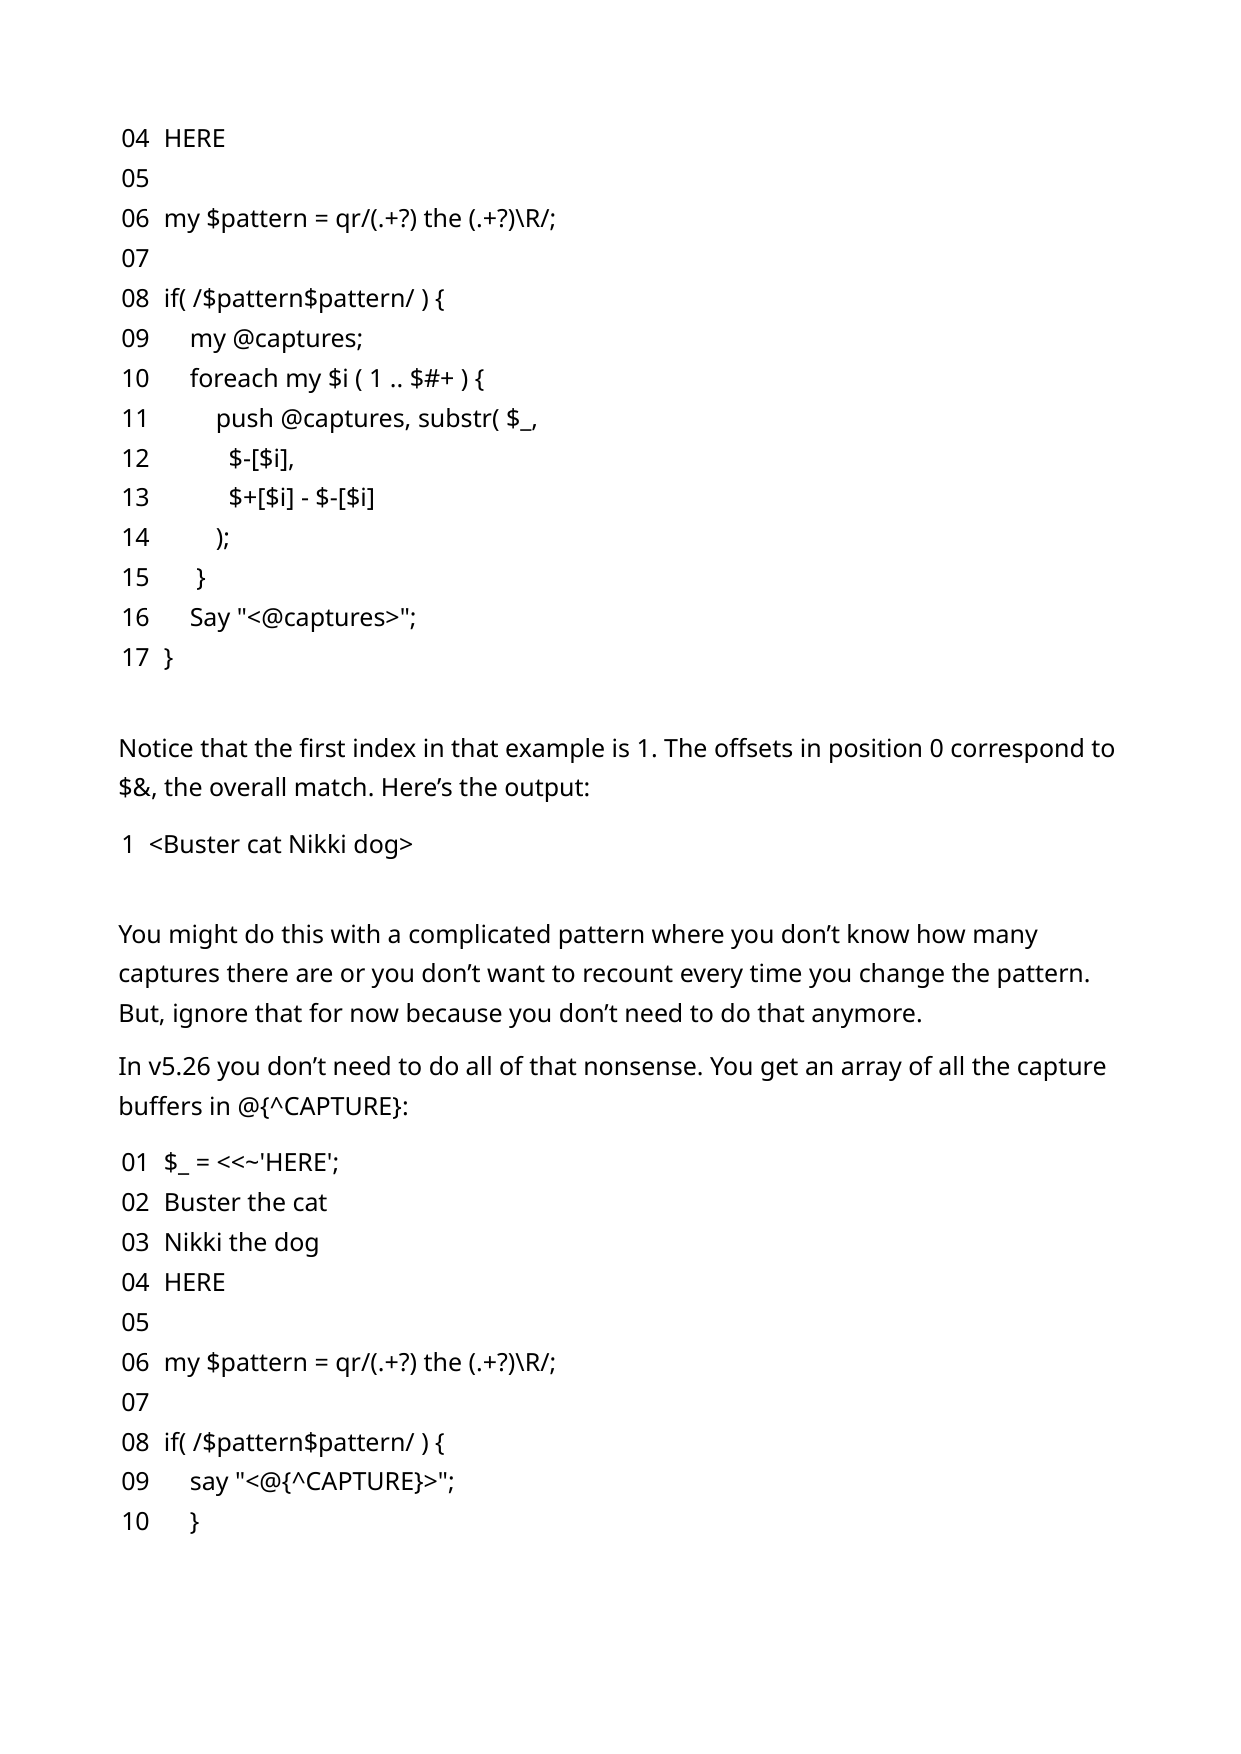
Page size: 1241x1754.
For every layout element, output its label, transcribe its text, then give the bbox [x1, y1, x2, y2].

table_header 08 [118, 278, 161, 318]
table_header <Buster cat Nikki dog> [146, 823, 491, 863]
table_header HERE [161, 1262, 236, 1302]
table_header 01 [118, 1142, 161, 1182]
table_header 15 [118, 557, 161, 597]
table_header 03 [118, 1222, 161, 1262]
table_header 17 [118, 637, 161, 677]
table_header 1 [118, 823, 146, 863]
table_header 04 [118, 118, 161, 158]
table_header 14 [118, 517, 161, 557]
table_header [161, 1381, 180, 1421]
table_header my @captures; [161, 318, 398, 357]
table_header foreach my $i ( 1 .. $#+ ) { [161, 358, 586, 397]
table_header 13 [118, 477, 161, 517]
table_header } [161, 557, 275, 597]
text In v5.26 you don’t need to do all of that nonsense. You get an array of all the capture buffers in @{^CAPTURE}: [118, 1049, 1122, 1122]
text Notice that the first index in that example is 1. The offsets in position 0 correspond to $&, the overall match. Here’s the output: [118, 730, 1122, 804]
table_header Nikki the dog [161, 1222, 371, 1262]
table_header 09 [118, 318, 161, 357]
table_header $-[$i], [161, 437, 384, 477]
table_header 06 [118, 198, 161, 238]
table_header ); [161, 517, 329, 557]
text You might do this with a complicated pattern where you don’t know how many captures there are or you don’t want to recount every time you change the pattern. But, ignore that for now because you don’t need to do that anymore. [118, 917, 1122, 1029]
table_header [161, 238, 180, 278]
table_header Say "<@captures>"; [161, 597, 487, 637]
table_header 10 [118, 1501, 161, 1541]
table_header Buster the cat [161, 1182, 386, 1222]
table_header } [161, 1501, 231, 1541]
table_header $+[$i] - $-[$i] [161, 477, 472, 517]
table_header 08 [118, 1421, 161, 1461]
table_header 12 [118, 437, 161, 477]
table_header 06 [118, 1341, 161, 1381]
table_header [161, 1302, 180, 1341]
table_header my $pattern = qr/(.+?) the (.+?)\R/; [161, 1341, 699, 1381]
table_header 04 [118, 1262, 161, 1302]
table_header say "<@{^CAPTURE}>"; [161, 1461, 564, 1501]
table_header push @captures, substr( $_, [161, 398, 644, 437]
table_header 16 [118, 597, 161, 637]
table_header 07 [118, 1381, 161, 1421]
table_header 11 [118, 398, 161, 437]
table_header if( /$pattern$pattern/ ) { [161, 278, 566, 318]
table_header if( /$pattern$pattern/ ) { [161, 1421, 566, 1461]
table_header 07 [118, 238, 161, 278]
table_header 09 [118, 1461, 161, 1501]
table_header my $pattern = qr/(.+?) the (.+?)\R/; [161, 198, 699, 238]
table_header 05 [118, 1302, 161, 1341]
table_header 10 [118, 358, 161, 397]
table_header [161, 158, 180, 198]
table_header $_ = <<~'HERE'; [161, 1142, 393, 1182]
table_header 05 [118, 158, 161, 198]
table_header 02 [118, 1182, 161, 1222]
table_header HERE [161, 118, 236, 158]
table_header } [161, 637, 231, 677]
